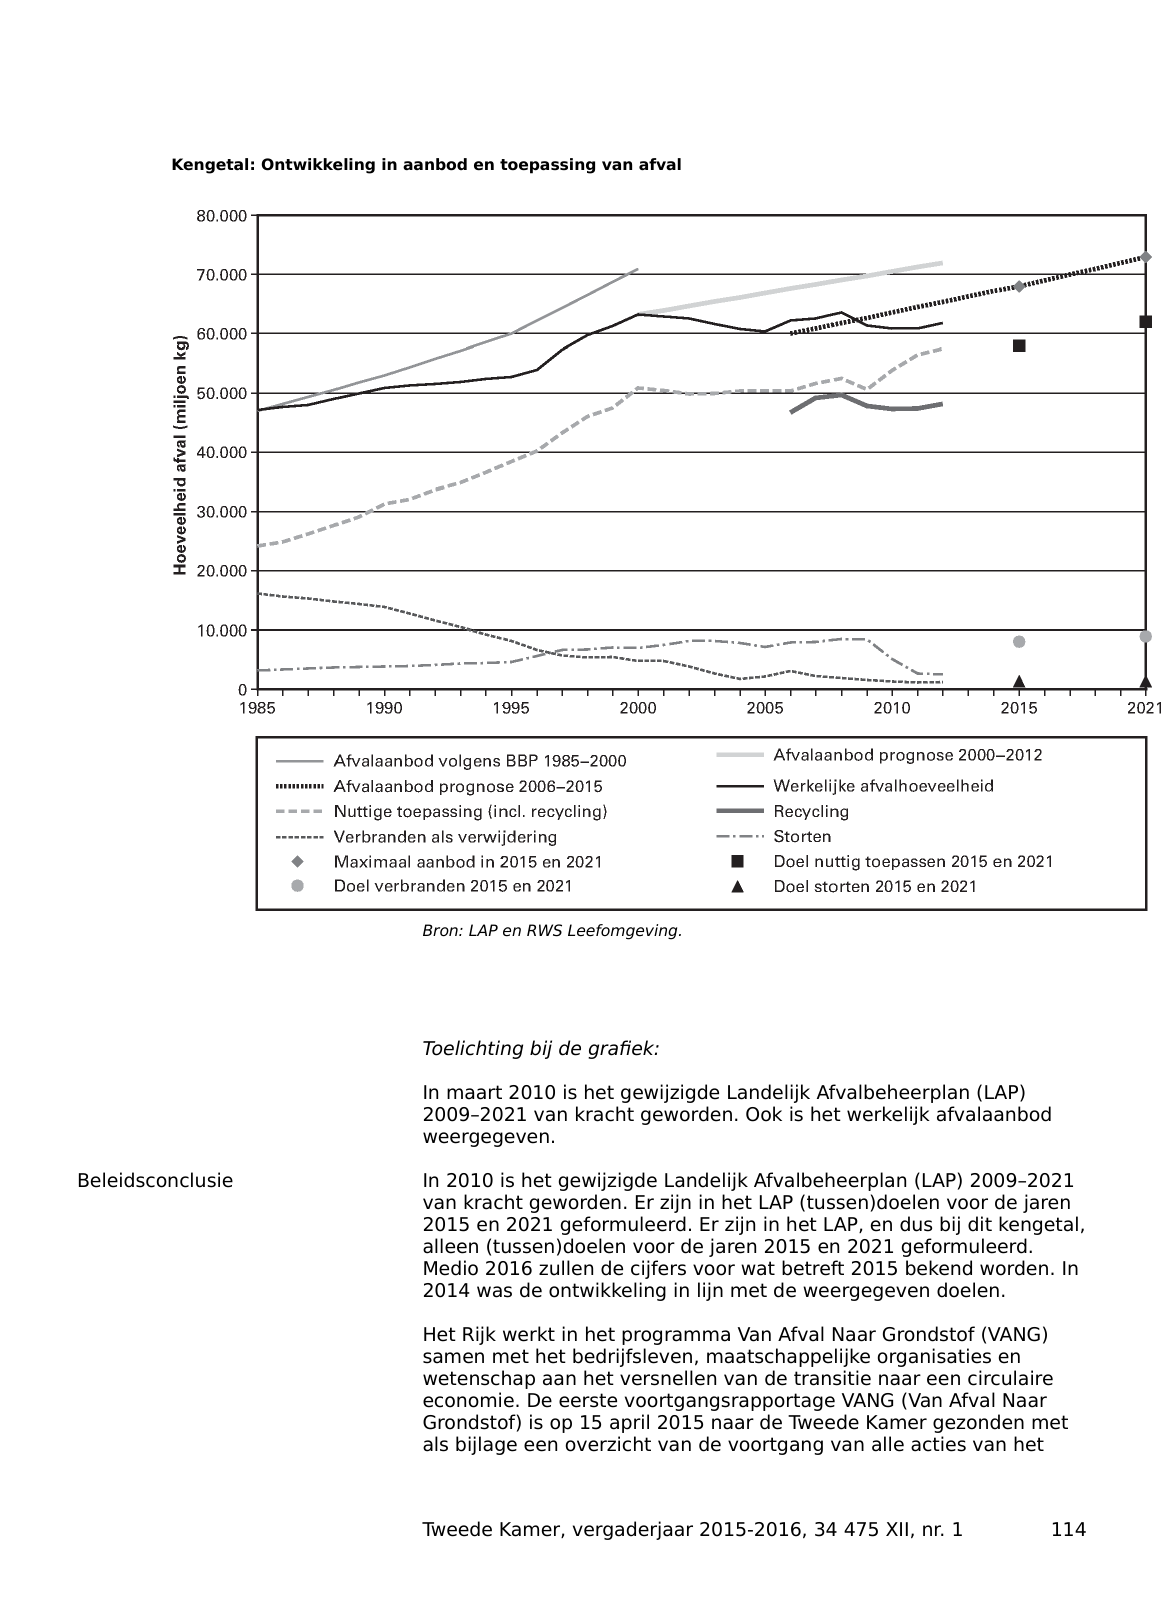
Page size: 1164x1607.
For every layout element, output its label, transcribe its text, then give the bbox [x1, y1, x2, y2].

text Bron: LAP en RWS Leefomgeving. [422, 922, 1163, 940]
subtitle Toelichting bij de grafiek: [422, 1038, 1087, 1059]
text In 2010 is het gewijzigde Landelijk Afvalbeheerplan (LAP) 2009–2021 van kracht geworden. Er zijn in het LAP (tussen)doelen voor de jaren 2015 en 2021 geformuleerd. Er zijn in het LAP, en dus bij dit kengetal, alleen (tussen)doelen voor de jaren 2015 en 2021 geformuleerd. Medio 2016 zullen de cijfers voor wat betreft 2015 bekend worden. In 2014 was de ontwikkeling in lijn met de weergegeven doelen. [422, 1170, 1087, 1302]
text In maart 2010 is het gewijzigde Landelijk Afvalbeheerplan (LAP) 2009–2021 van kracht geworden. Ook is het werkelijk afvalaanbod weergegeven. [422, 1082, 1087, 1148]
picture [171, 207, 1164, 911]
text Beleidsconclusie [77, 1170, 399, 1192]
text Kengetal: Ontwikkeling in aanbod en toepassing van afval [171, 156, 1163, 174]
text Het Rijk werkt in het programma Van Afval Naar Grondstof (VANG) samen met het bedrijfsleven, maatschappelijke organisaties en wetenschap aan het versnellen van de transitie naar een circulaire economie. De eerste voortgangsrapportage VANG (Van Afval Naar Grondstof) is op 15 april 2015 naar de Tweede Kamer gezonden met als bijlage een overzicht van de voortgang van alle acties van het [422, 1324, 1087, 1456]
